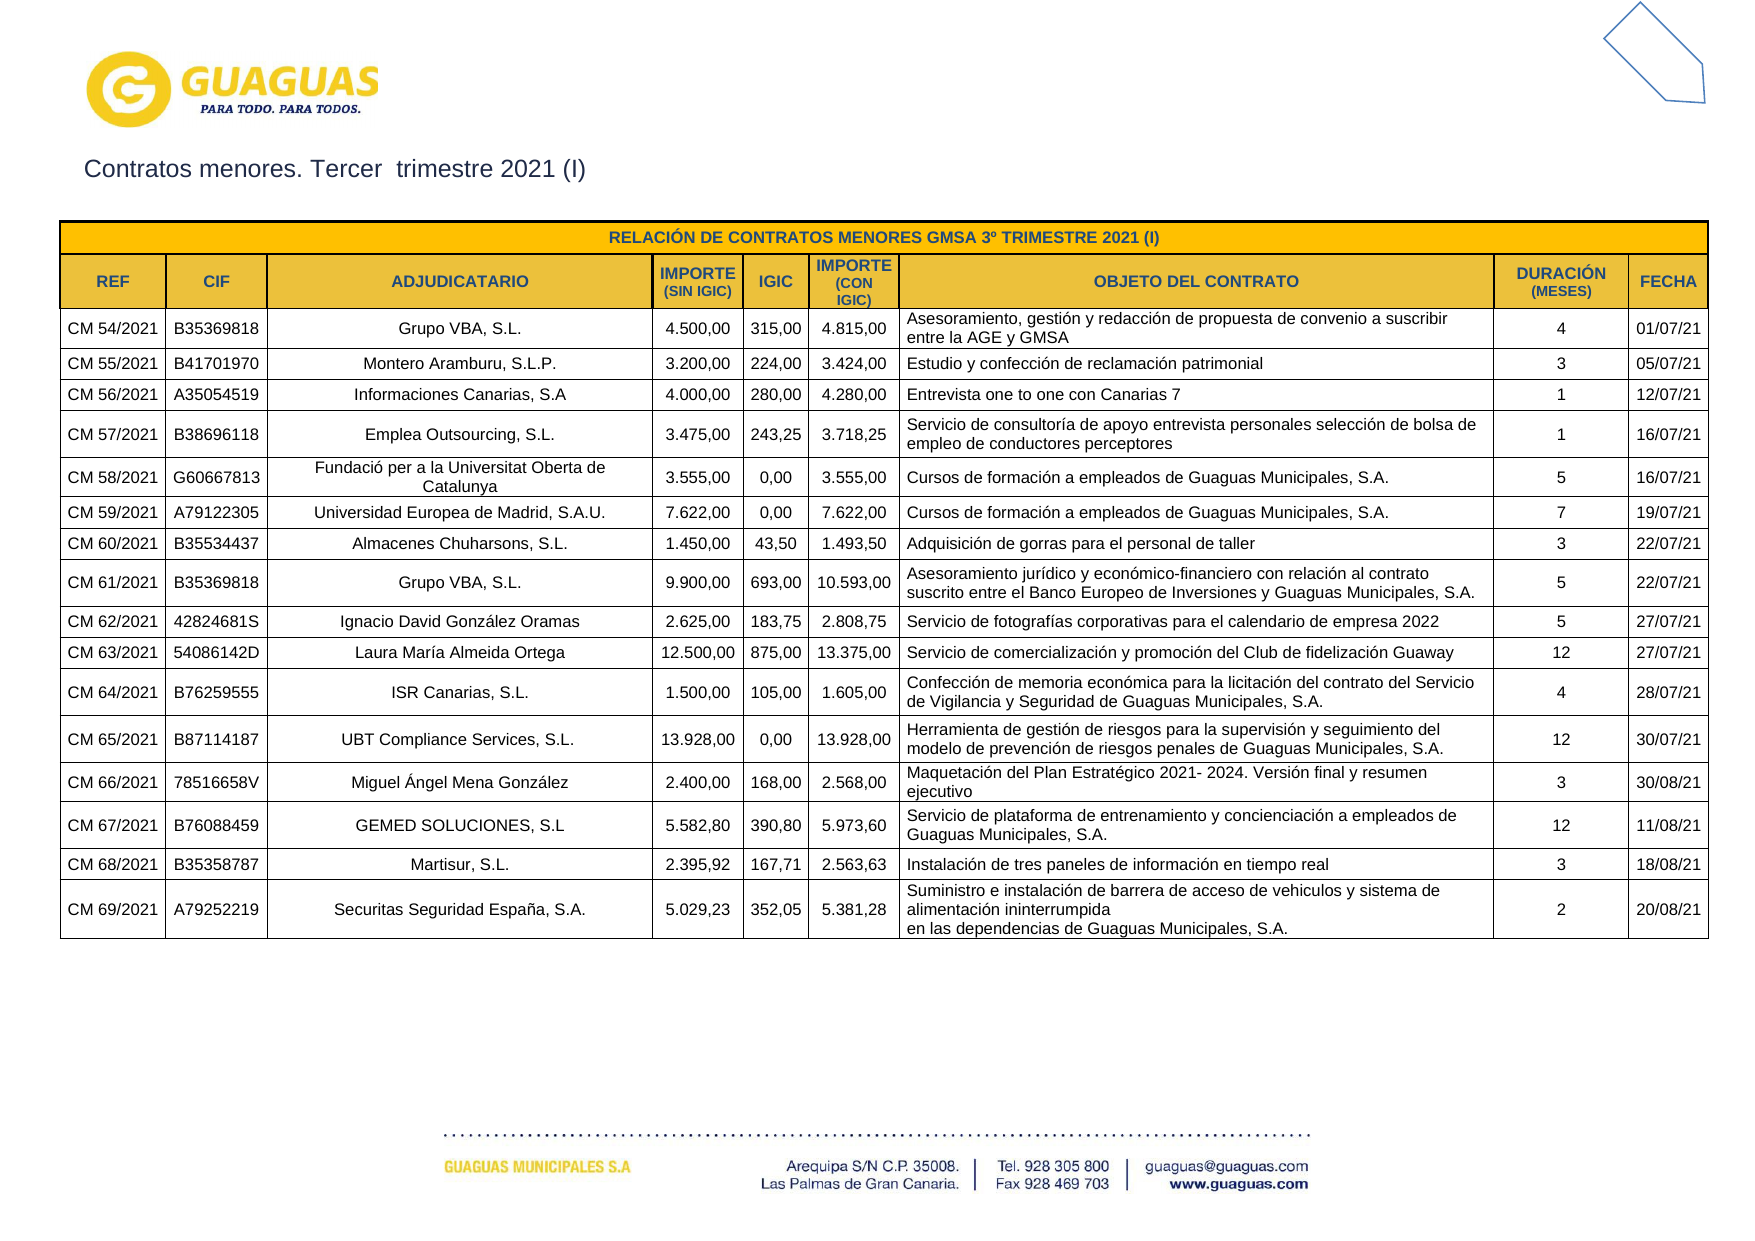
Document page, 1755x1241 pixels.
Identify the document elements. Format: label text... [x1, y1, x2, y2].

table_cell Herramienta de gestión de riesgos para la supervisión y seguimiento del modelo de prevención de riesgos penales de Guaguas Municipales, S.A. [900, 716, 1493, 762]
table_cell Asesoramiento, gestión y redacción de propuesta de convenio a suscribir entre la AGE y GMSA [900, 309, 1493, 347]
table_cell 3.718,25 [809, 411, 899, 457]
table_cell DURACIÓN (MESES) [1495, 255, 1628, 308]
table_cell REF [61, 255, 165, 308]
table_cell Estudio y confección de reclamación patrimonial [900, 349, 1493, 379]
table_cell CM 58/2021 [61, 458, 165, 496]
table_cell Laura María Almeida Ortega [268, 638, 652, 668]
table_cell B35358787 [166, 849, 267, 879]
table_cell B87114187 [166, 716, 267, 762]
table_cell 05/07/21 [1629, 349, 1708, 379]
table_cell 0,00 [744, 716, 808, 762]
table_cell 5 [1494, 458, 1628, 496]
table_cell 105,00 [744, 669, 808, 715]
table_cell 3.475,00 [653, 411, 743, 457]
table_cell 2.563,63 [809, 849, 899, 879]
table_cell 12 [1494, 638, 1628, 668]
table_cell 0,00 [744, 497, 808, 527]
table_cell 5.973,60 [809, 802, 899, 848]
table_cell Grupo VBA, S.L. [268, 309, 652, 347]
table_cell Martisur, S.L. [268, 849, 652, 879]
table_cell A79122305 [166, 497, 267, 527]
table_cell Securitas Seguridad España, S.A. [268, 880, 652, 938]
table_cell Maquetación del Plan Estratégico 2021- 2024. Versión final y resumen ejecutivo [900, 763, 1493, 801]
table_cell 2.625,00 [653, 607, 743, 637]
table_cell 3.424,00 [809, 349, 899, 379]
table_cell 5.381,28 [809, 880, 899, 938]
table_cell 5 [1494, 560, 1628, 606]
table_cell 18/08/21 [1629, 849, 1708, 879]
table_cell 43,50 [744, 529, 808, 559]
table_cell Entrevista one to one con Canarias 7 [900, 380, 1493, 410]
table_cell 12.500,00 [653, 638, 743, 668]
table_cell ADJUDICATARIO [268, 255, 651, 308]
table_cell 875,00 [744, 638, 808, 668]
table_cell FECHA [1629, 255, 1707, 308]
table_cell IMPORTE (CON IGIC) [810, 255, 898, 308]
table_cell 0,00 [744, 458, 808, 496]
table_cell 20/08/21 [1629, 880, 1708, 938]
table_cell Servicio de comercialización y promoción del Club de fidelización Guaway [900, 638, 1493, 668]
table_cell CM 67/2021 [61, 802, 165, 848]
table_cell 2.568,00 [809, 763, 899, 801]
table_cell 3 [1494, 763, 1628, 801]
table_cell 224,00 [744, 349, 808, 379]
table_cell CM 68/2021 [61, 849, 165, 879]
table_cell CIF [167, 255, 266, 308]
table_cell 54086142D [166, 638, 267, 668]
table_cell 315,00 [744, 309, 808, 347]
table_cell 4.000,00 [653, 380, 743, 410]
table_cell 9.900,00 [653, 560, 743, 606]
table_header RELACIÓN DE CONTRATOS MENORES GMSA 3º TRIMESTRE 2021 (I) [61, 223, 1707, 253]
table_cell Cursos de formación a empleados de Guaguas Municipales, S.A. [900, 497, 1493, 527]
table_cell B38696118 [166, 411, 267, 457]
table_cell 390,80 [744, 802, 808, 848]
table_cell 183,75 [744, 607, 808, 637]
table_cell Asesoramiento jurídico y económico-financiero con relación al contrato suscrito entre el Banco Europeo de Inversiones y Guaguas Municipales, S.A. [900, 560, 1493, 606]
table_cell A79252219 [166, 880, 267, 938]
table_cell CM 55/2021 [61, 349, 165, 379]
table_cell 7.622,00 [653, 497, 743, 527]
table_cell 12/07/21 [1629, 380, 1708, 410]
table_cell B35369818 [166, 560, 267, 606]
table_cell Instalación de tres paneles de información en tiempo real [900, 849, 1493, 879]
table_cell CM 64/2021 [61, 669, 165, 715]
table_cell 1.605,00 [809, 669, 899, 715]
table_cell 7 [1494, 497, 1628, 527]
table_cell CM 65/2021 [61, 716, 165, 762]
table_cell 3 [1494, 529, 1628, 559]
table_cell 693,00 [744, 560, 808, 606]
text Contratos menores. Tercer trimestre 2021 (I) [84, 154, 1694, 183]
table_cell CM 66/2021 [61, 763, 165, 801]
table_cell B35369818 [166, 309, 267, 347]
table_cell Emplea Outsourcing, S.L. [268, 411, 652, 457]
table_cell 2.808,75 [809, 607, 899, 637]
table_cell 4.280,00 [809, 380, 899, 410]
table_cell 13.928,00 [809, 716, 899, 762]
table_cell CM 60/2021 [61, 529, 165, 559]
table_cell 16/07/21 [1629, 458, 1708, 496]
table_cell 3.555,00 [653, 458, 743, 496]
table_cell Fundació per a la Universitat Oberta de Catalunya [268, 458, 652, 496]
table_cell Servicio de consultoría de apoyo entrevista personales selección de bolsa de empleo de conductores perceptores [900, 411, 1493, 457]
table_cell 78516658V [166, 763, 267, 801]
table_cell 5.582,80 [653, 802, 743, 848]
table_cell B76259555 [166, 669, 267, 715]
table_cell Grupo VBA, S.L. [268, 560, 652, 606]
table_cell CM 63/2021 [61, 638, 165, 668]
table_cell Servicio de plataforma de entrenamiento y concienciación a empleados de Guaguas Municipales, S.A. [900, 802, 1493, 848]
table_cell 2.395,92 [653, 849, 743, 879]
table_cell 42824681S [166, 607, 267, 637]
table_cell 167,71 [744, 849, 808, 879]
table_cell B41701970 [166, 349, 267, 379]
table_cell 7.622,00 [809, 497, 899, 527]
table_cell 27/07/21 [1629, 638, 1708, 668]
table_cell 10.593,00 [809, 560, 899, 606]
table_cell Cursos de formación a empleados de Guaguas Municipales, S.A. [900, 458, 1493, 496]
table_cell 22/07/21 [1629, 529, 1708, 559]
table_cell Montero Aramburu, S.L.P. [268, 349, 652, 379]
table_cell UBT Compliance Services, S.L. [268, 716, 652, 762]
table_cell 28/07/21 [1629, 669, 1708, 715]
table_cell IMPORTE (SIN IGIC) [654, 255, 742, 308]
table_cell OBJETO DEL CONTRATO [900, 255, 1493, 308]
table_cell 19/07/21 [1629, 497, 1708, 527]
table_cell 27/07/21 [1629, 607, 1708, 637]
table_cell 16/07/21 [1629, 411, 1708, 457]
table_cell 3.555,00 [809, 458, 899, 496]
table_cell 5 [1494, 607, 1628, 637]
table_cell 1.493,50 [809, 529, 899, 559]
table_cell 3.200,00 [653, 349, 743, 379]
table_cell B35534437 [166, 529, 267, 559]
table_cell CM 59/2021 [61, 497, 165, 527]
table_cell ISR Canarias, S.L. [268, 669, 652, 715]
table_cell 243,25 [744, 411, 808, 457]
table_cell Suministro e instalación de barrera de acceso de vehiculos y sistema de alimentación ininterrumpida en las dependencias de Guaguas Municipales, S.A. [900, 880, 1493, 938]
table_cell 30/08/21 [1629, 763, 1708, 801]
table_cell 13.375,00 [809, 638, 899, 668]
table_cell 5.029,23 [653, 880, 743, 938]
table_cell A35054519 [166, 380, 267, 410]
table_cell CM 62/2021 [61, 607, 165, 637]
table_cell 4 [1494, 309, 1628, 347]
table_cell 1 [1494, 380, 1628, 410]
table_cell GEMED SOLUCIONES, S.L [268, 802, 652, 848]
table_cell 4.815,00 [809, 309, 899, 347]
table_cell Ignacio David González Oramas [268, 607, 652, 637]
table_cell 352,05 [744, 880, 808, 938]
table_cell CM 57/2021 [61, 411, 165, 457]
table_cell 1.450,00 [653, 529, 743, 559]
table_cell Adquisición de gorras para el personal de taller [900, 529, 1493, 559]
table_cell 2.400,00 [653, 763, 743, 801]
table_cell 4.500,00 [653, 309, 743, 347]
table_cell Miguel Ángel Mena González [268, 763, 652, 801]
table_cell 4 [1494, 669, 1628, 715]
table_cell IGIC [744, 255, 808, 308]
table_cell CM 54/2021 [61, 309, 165, 347]
table_cell B76088459 [166, 802, 267, 848]
table_cell Almacenes Chuharsons, S.L. [268, 529, 652, 559]
table_cell 3 [1494, 349, 1628, 379]
picture [443, 1134, 1311, 1194]
table_cell 01/07/21 [1629, 309, 1708, 347]
table_cell 1 [1494, 411, 1628, 457]
table_cell Confección de memoria económica para la licitación del contrato del Servicio de Vigilancia y Seguridad de Guaguas Municipales, S.A. [900, 669, 1493, 715]
table_cell Universidad Europea de Madrid, S.A.U. [268, 497, 652, 527]
table_cell G60667813 [166, 458, 267, 496]
table_cell 3 [1494, 849, 1628, 879]
table_cell 13.928,00 [653, 716, 743, 762]
table_cell 22/07/21 [1629, 560, 1708, 606]
table_cell Servicio de fotografías corporativas para el calendario de empresa 2022 [900, 607, 1493, 637]
table_cell 12 [1494, 802, 1628, 848]
table_cell 280,00 [744, 380, 808, 410]
table_cell 30/07/21 [1629, 716, 1708, 762]
table_cell 11/08/21 [1629, 802, 1708, 848]
table_cell 12 [1494, 716, 1628, 762]
table_cell CM 61/2021 [61, 560, 165, 606]
table_cell 1.500,00 [653, 669, 743, 715]
table_cell Informaciones Canarias, S.A [268, 380, 652, 410]
table_cell 2 [1494, 880, 1628, 938]
table_cell CM 69/2021 [61, 880, 165, 938]
table_cell CM 56/2021 [61, 380, 165, 410]
table_cell 168,00 [744, 763, 808, 801]
picture [86, 51, 378, 128]
